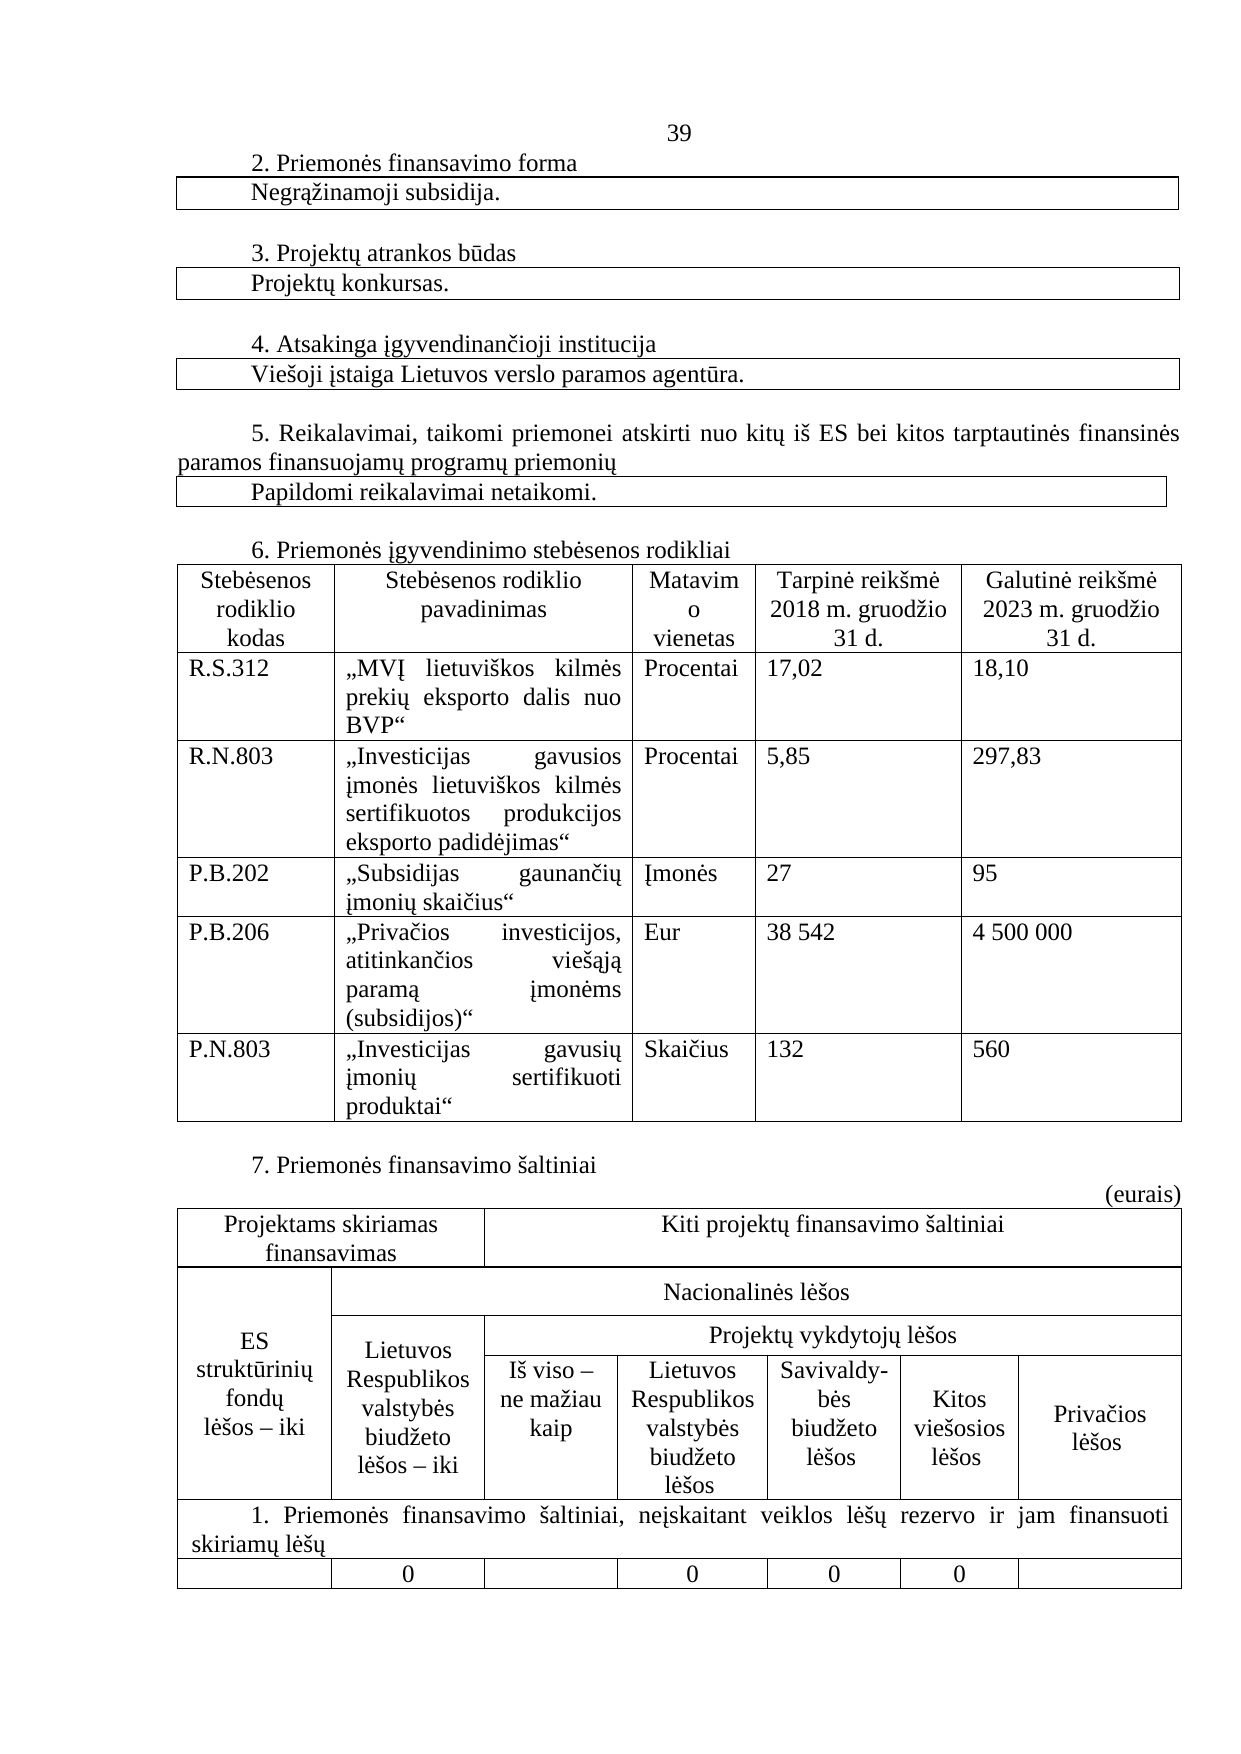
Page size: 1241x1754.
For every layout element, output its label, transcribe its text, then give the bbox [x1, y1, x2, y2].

table_cell 27 [756, 858, 961, 916]
table_cell 297,83 [962, 741, 1181, 857]
table_cell 4 500 000 [962, 917, 1181, 1033]
table_cell P.N.803 [178, 1034, 334, 1121]
table_cell „Investicijas gavusios įmonės lietuviškos kilmės sertifikuotos produkcijos eksporto padidėjimas“ [335, 741, 632, 857]
table_cell „Privačios investicijos, atitinkančios viešąją paramą įmonėms (subsidijos)“ [335, 917, 632, 1033]
table_cell 560 [962, 1034, 1181, 1121]
table_header Stebėsenos rodiklio kodas [178, 565, 334, 652]
table_cell Procentai [633, 653, 755, 740]
text 4. Atsakinga įgyvendinančioji institucija [177, 329, 1181, 358]
table_header Matavimo vienetas [633, 565, 755, 652]
table_cell [485, 1559, 617, 1588]
text 5. Reikalavimai, taikomi priemonei atskirti nuo kitų iš ES bei kitos tarptautinės finansinės paramos finansuojamų programų priemonių [177, 418, 1181, 476]
table_cell 1. Priemonės finansavimo šaltiniai, neįskaitant veiklos lėšų rezervo ir jam finansuoti skiriamų lėšų [178, 1500, 1181, 1558]
text 7. Priemonės finansavimo šaltiniai [177, 1150, 1181, 1179]
table_cell 0 [332, 1559, 484, 1588]
table_header Viešoji įstaiga Lietuvos verslo paramos agentūra. [177, 359, 1179, 389]
table_cell 0 [768, 1559, 900, 1588]
table_header Papildomi reikalavimai netaikomi. [177, 477, 1166, 506]
table_cell 0 [618, 1559, 767, 1588]
table_cell P.B.206 [178, 917, 334, 1033]
table_header Projektams skiriamas finansavimas [178, 1209, 484, 1266]
table_cell 0 [901, 1559, 1018, 1588]
table_cell ES struktūrinių fondų lėšos – iki [178, 1268, 331, 1499]
table_header Projektų konkursas. [177, 268, 1179, 299]
table_cell R.N.803 [178, 741, 334, 857]
text 3. Projektų atrankos būdas [177, 238, 1181, 267]
table_header Kiti projektų finansavimo šaltiniai [485, 1209, 1181, 1266]
table_cell [178, 1559, 331, 1588]
table_cell 95 [962, 858, 1181, 916]
table_cell Iš viso – ne mažiau kaip [485, 1356, 617, 1499]
table_cell R.S.312 [178, 653, 334, 740]
table_cell 17,02 [756, 653, 961, 740]
table_cell „Investicijas gavusių įmonių sertifikuoti produktai“ [335, 1034, 632, 1121]
table_header Negrąžinamoji subsidija. [177, 178, 1178, 208]
table_cell Skaičius [633, 1034, 755, 1121]
text 2. Priemonės finansavimo forma [177, 148, 1181, 176]
table_header Tarpinė reikšmė 2018 m. gruodžio 31 d. [756, 565, 961, 652]
table_cell Eur [633, 917, 755, 1033]
table_cell Kitos viešosios lėšos [901, 1356, 1018, 1499]
text 6. Priemonės įgyvendinimo stebėsenos rodikliai [177, 536, 1181, 564]
table_cell 18,10 [962, 653, 1181, 740]
table_cell 38 542 [756, 917, 961, 1033]
table_cell Lietuvos Respublikos valstybės biudžeto lėšos [618, 1356, 767, 1499]
table_cell 132 [756, 1034, 961, 1121]
table_cell P.B.202 [178, 858, 334, 916]
table_cell Įmonės [633, 858, 755, 916]
table_cell Privačios lėšos [1019, 1356, 1181, 1499]
table_cell Procentai [633, 741, 755, 857]
table_header Galutinė reikšmė 2023 m. gruodžio 31 d. [962, 565, 1181, 652]
table_cell Lietuvos Respublikos valstybės biudžeto lėšos – iki [332, 1316, 484, 1499]
table_cell „MVĮ lietuviškos kilmės prekių eksporto dalis nuo BVP“ [335, 653, 632, 740]
table_cell Savivaldy-bės biudžeto lėšos [768, 1356, 900, 1499]
text (eurais) [177, 1179, 1181, 1208]
table_cell 5,85 [756, 741, 961, 857]
table_cell [1019, 1559, 1181, 1588]
table_header Stebėsenos rodiklio pavadinimas [335, 565, 632, 652]
table_cell Projektų vykdytojų lėšos [485, 1316, 1181, 1354]
table_cell „Subsidijas gaunančių įmonių skaičius“ [335, 858, 632, 916]
table_cell Nacionalinės lėšos [332, 1268, 1181, 1314]
